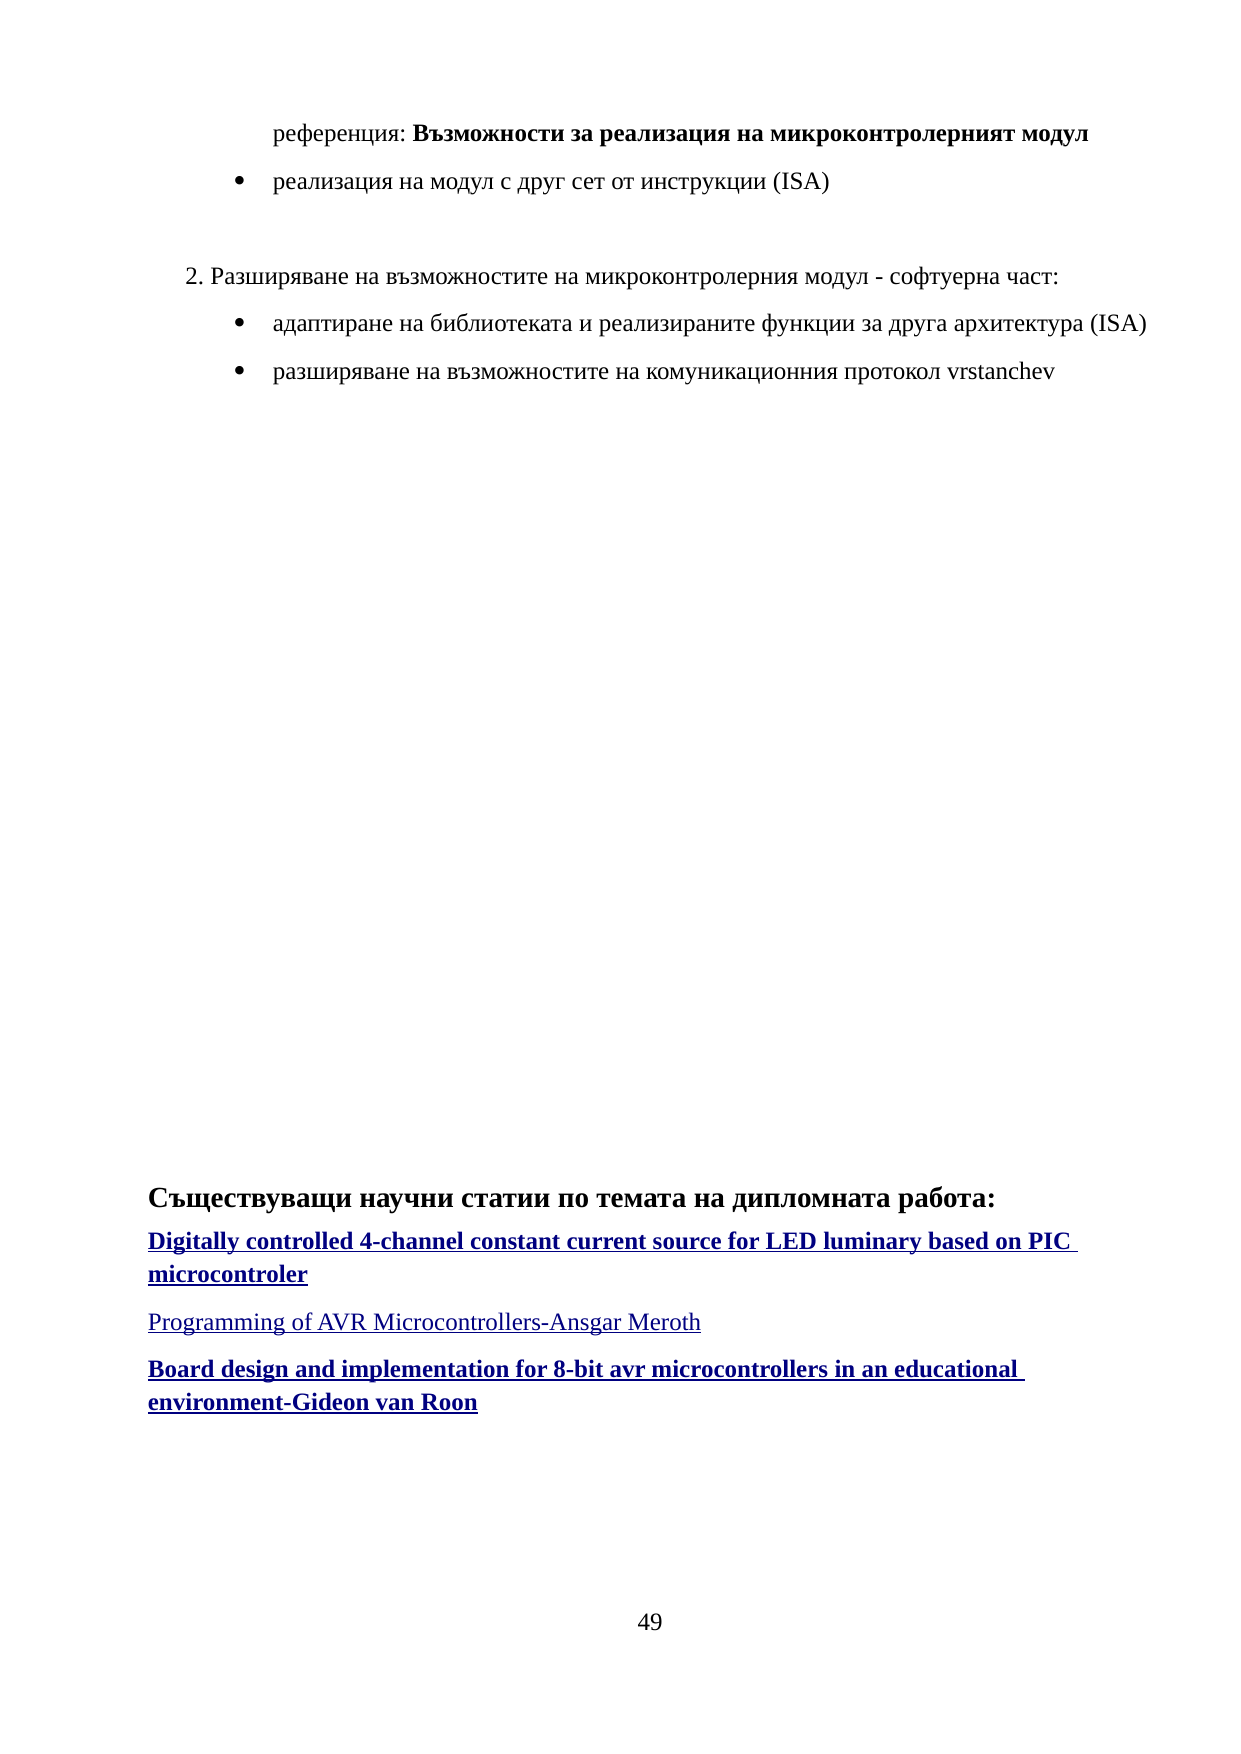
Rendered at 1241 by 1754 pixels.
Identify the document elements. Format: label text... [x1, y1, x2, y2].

list адаптиране на библиотеката и реализираните функции за друга архитектура (ISA) [235, 308, 1152, 337]
list реализация на модул с друг сет от инструкции (ISA) [235, 166, 1152, 194]
subtitle Съществуващи научни статии по темата на дипломната работа: [148, 1180, 1152, 1213]
list разширяване на възможностите на комуникационния протокол vrstanchev [235, 356, 1152, 385]
text Programming of AVR Microcontrollers-Ansgar Meroth [148, 1307, 1152, 1335]
text Board design and implementation for 8-bit avr microcontrollers in an educational environment-Gideon van Roon [148, 1354, 1152, 1416]
text референция: Възможности за реализация на микроконтролерният модул [273, 118, 1152, 147]
text Digitally controlled 4-channel constant current source for LED luminary based on PIC microcontroler [148, 1226, 1152, 1288]
text 2. Разширяване на възможностите на микроконтролерния модул - софтуерна част: [185, 261, 1152, 290]
